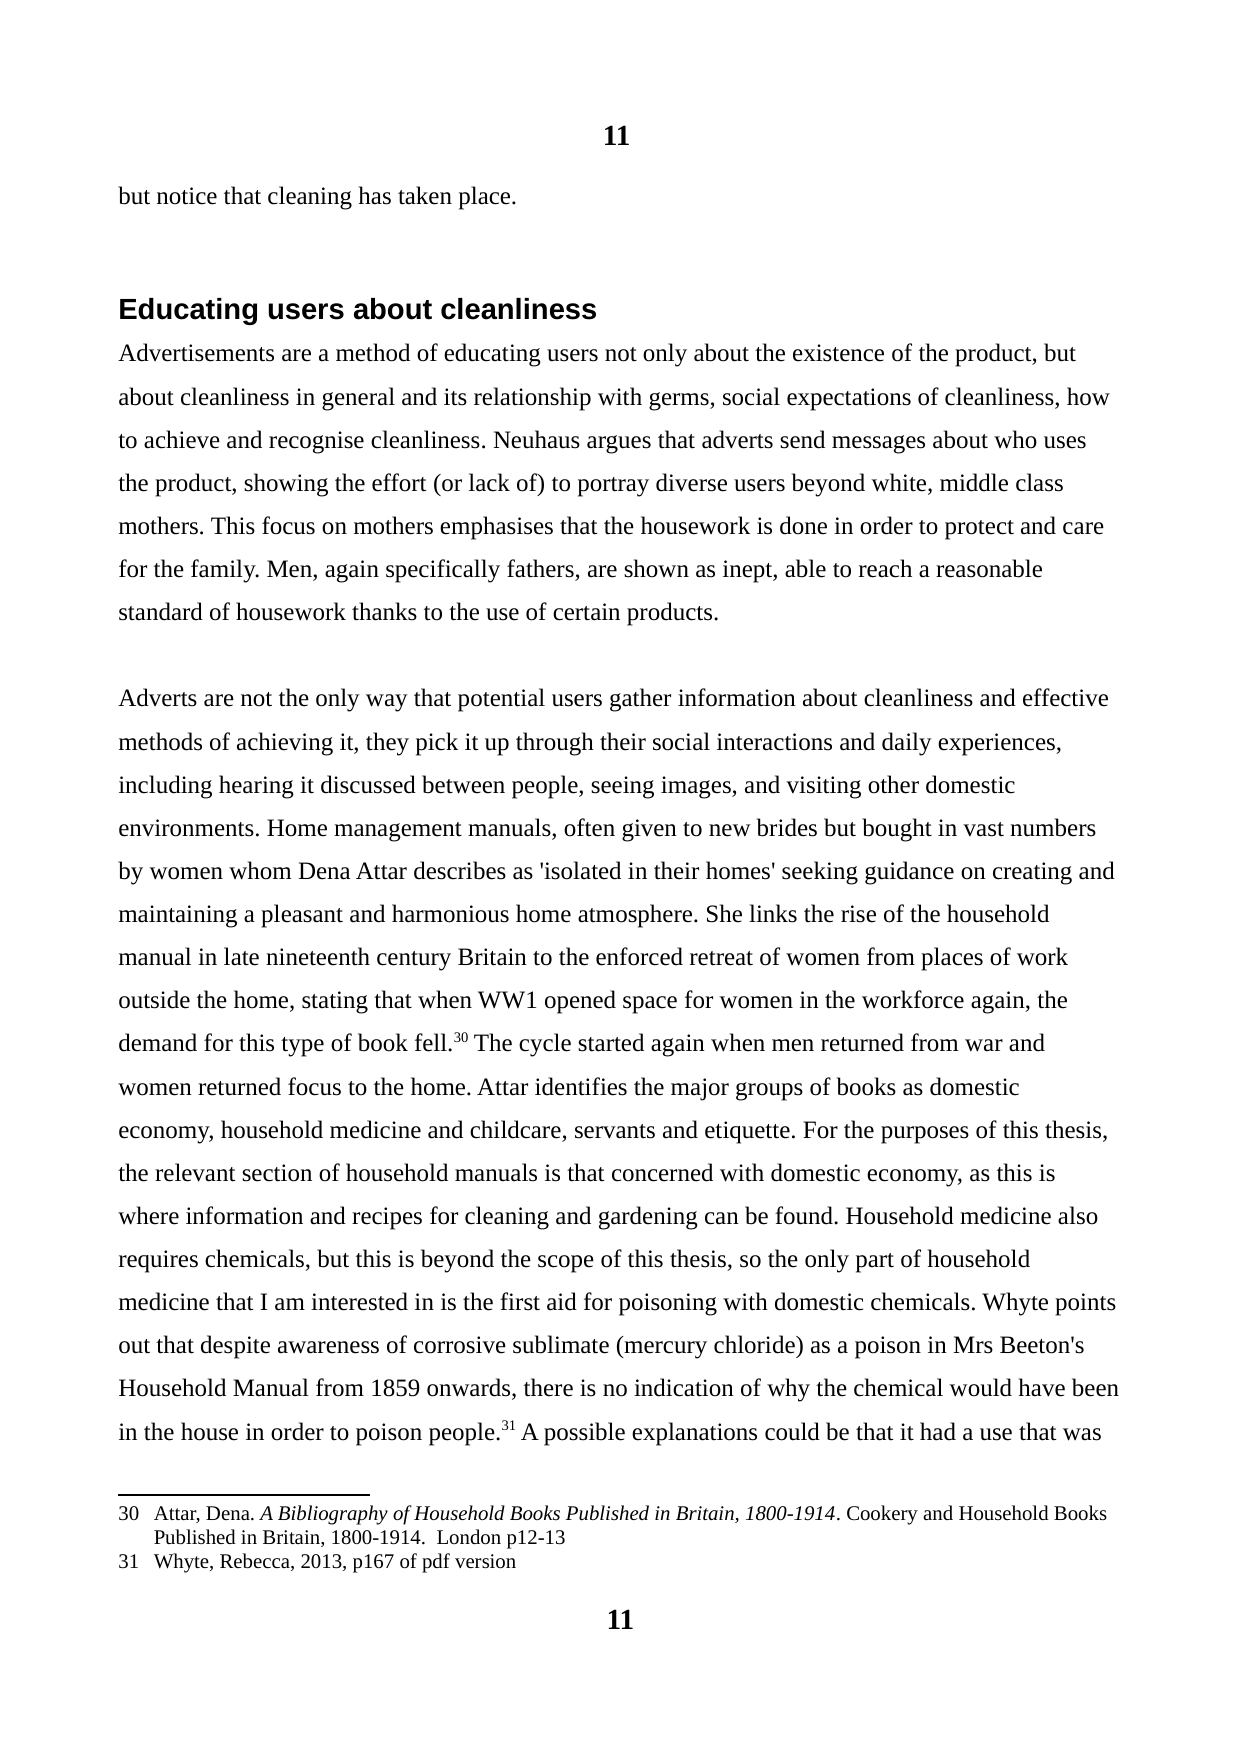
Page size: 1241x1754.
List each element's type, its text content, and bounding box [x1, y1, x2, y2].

text Attar, Dena. A Bibliography of Household Books Published in Britain, 1800-1914. Cookery and Household Books Published in Britain, 1800-1914. London p12-13 [118, 1501, 1122, 1549]
text but notice that cleaning has taken place. [118, 181, 1122, 210]
text Advertisements are a method of educating users not only about the existence of the product, but about cleanliness in general and its relationship with germs, social expectations of cleanliness, how to achieve and recognise cleanliness. Neuhaus argues that adverts send messages about who uses the product, showing the effort (or lack of) to portray diverse users beyond white, middle class mothers. This focus on mothers emphasises that the housework is done in order to protect and care for the family. Men, again specifically fathers, are shown as inept, able to reach a reasonable standard of housework thanks to the use of certain products. [118, 338, 1122, 626]
text Adverts are not the only way that potential users gather information about cleanliness and effective methods of achieving it, they pick it up through their social interactions and daily experiences, including hearing it discussed between people, seeing images, and visiting other domestic environments. Home management manuals, often given to new brides but bought in vast numbers by women whom Dena Attar describes as 'isolated in their homes' seeking guidance on creating and maintaining a pleasant and harmonious home atmosphere. She links the rise of the household manual in late nineteenth century Britain to the enforced retreat of women from places of work outside the home, stating that when WW1 opened space for women in the workforce again, the demand for this type of book fell. The cycle started again when men returned from war and women returned focus to the home. Attar identifies the major groups of books as domestic economy, household medicine and childcare, servants and etiquette. For the purposes of this thesis, the relevant section of household manuals is that concerned with domestic economy, as this is where information and recipes for cleaning and gardening can be found. Household medicine also requires chemicals, but this is beyond the scope of this thesis, so the only part of household medicine that I am interested in is the first aid for poisoning with domestic chemicals. Whyte points out that despite awareness of corrosive sublimate (mercury chloride) as a poison in Mrs Beeton's Household Manual from 1859 onwards, there is no indication of why the chemical would have been in the house in order to poison people. A possible explanations could be that it had a use that was [118, 683, 1122, 1445]
subtitle Educating users about cleanliness [118, 292, 1122, 326]
text Whyte, Rebecca, 2013, p167 of pdf version [118, 1549, 1122, 1573]
